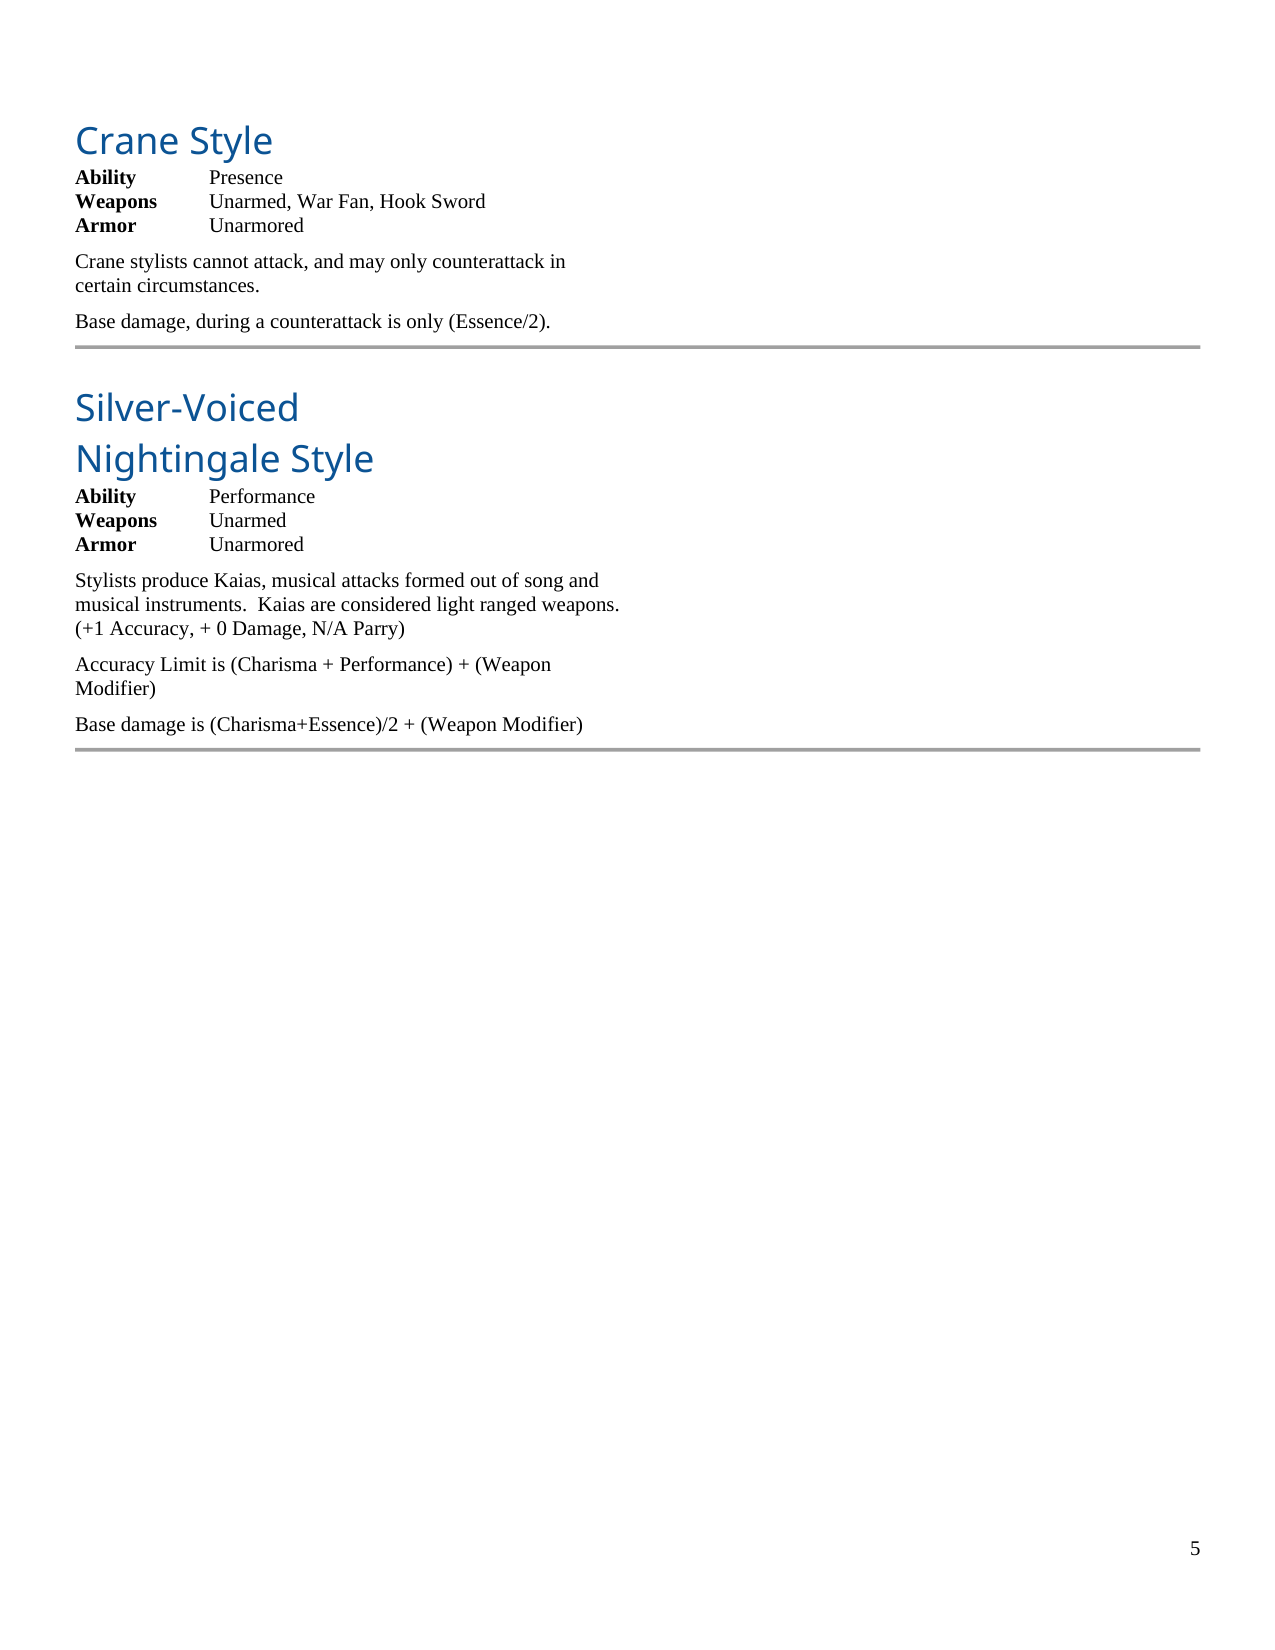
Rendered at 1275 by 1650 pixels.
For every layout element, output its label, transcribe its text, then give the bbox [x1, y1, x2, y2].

text Accuracy Limit is (Charisma + Performance) + (Weapon Modifier) [75, 652, 622, 700]
text Base damage is (Charisma+Essence)/2 + (Weapon Modifier) [75, 712, 622, 736]
text Base damage, during a counterattack is only (Essence/2). [75, 309, 622, 333]
text Crane stylists cannot attack, and may only counterattack in certain circumstances. [75, 249, 622, 297]
subtitle Crane Style [75, 114, 622, 165]
text Stylists produce Kaias, musical attacks formed out of song and musical instruments. Kaias are considered light ranged weapons. (+1 Accuracy, + 0 Damage, N/A Parry) [75, 568, 622, 640]
text Ability Presence Weapons Unarmed, War Fan, Hook Sword Armor Unarmored [75, 165, 622, 237]
text Ability Performance Weapons Unarmed Armor Unarmored [75, 483, 622, 556]
subtitle Silver-Voiced Nightingale Style [75, 381, 622, 483]
